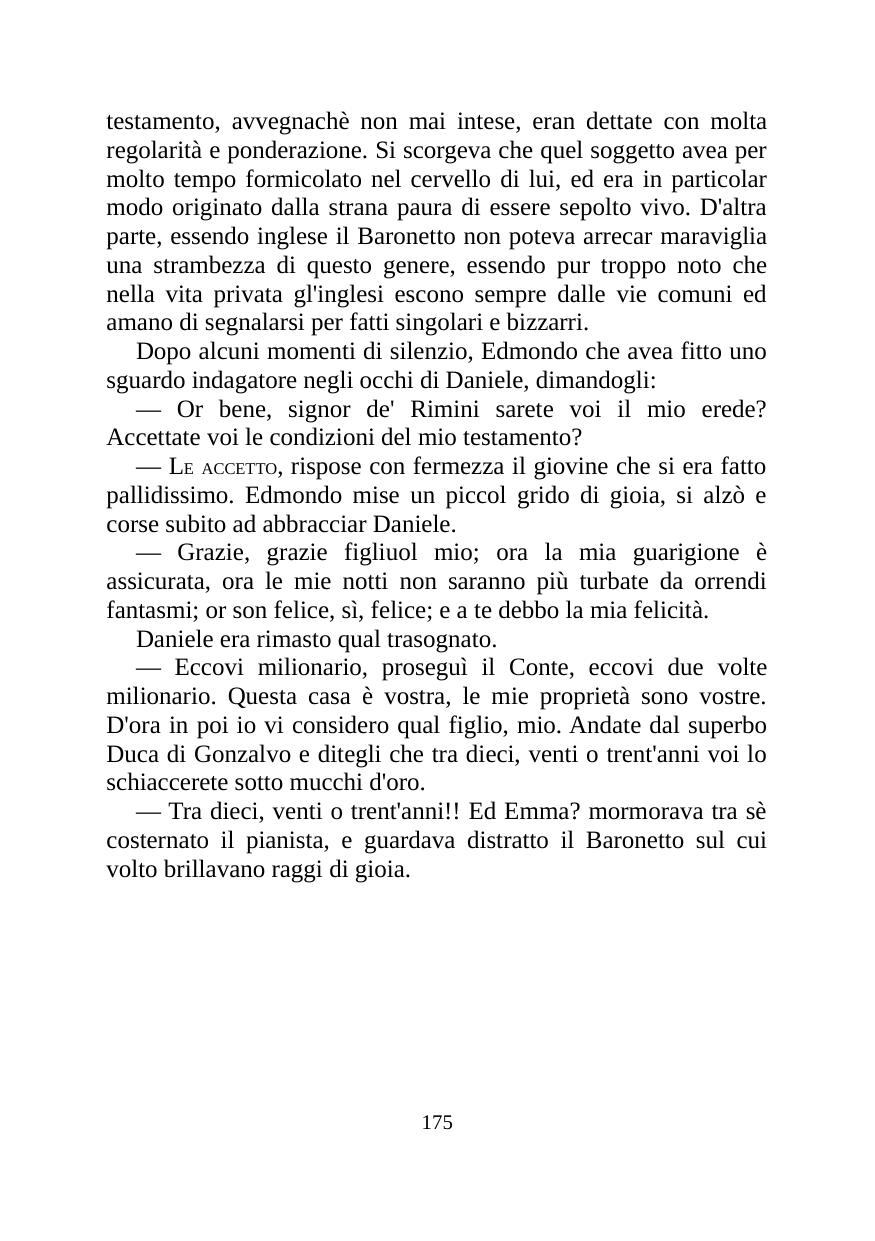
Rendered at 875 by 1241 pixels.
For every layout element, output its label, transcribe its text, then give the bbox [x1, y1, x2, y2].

text — Le accetto, rispose con fermezza il giovine che si era fatto pallidissimo. Edmondo mise un piccol grido di gioia, si alzò e corse subito ad abbracciar Daniele. [106, 451, 768, 537]
text — Or bene, signor de' Rimini sarete voi il mio erede? Accettate voi le condizioni del mio testamento? [106, 394, 768, 451]
text — Tra dieci, venti o trent'anni!! Ed Emma? mormorava tra sè costernato il pianista, e guardava distratto il Baronetto sul cui volto brillavano raggi di gioia. [106, 796, 768, 882]
text — Grazie, grazie figliuol mio; ora la mia guarigione è assicurata, ora le mie notti non saranno più turbate da orrendi fantasmi; or son felice, sì, felice; e a te debbo la mia felicità. [106, 537, 768, 624]
text — Eccovi milionario, proseguì il Conte, eccovi due volte milionario. Questa casa è vostra, le mie proprietà sono vostre. D'ora in poi io vi considero qual figlio, mio. Andate dal superbo Duca di Gonzalvo e ditegli che tra dieci, venti o trent'anni voi lo schiaccerete sotto mucchi d'oro. [106, 652, 768, 796]
text Daniele era rimasto qual trasognato. [106, 624, 768, 652]
text testamento, avvegnachè non mai intese, eran dettate con molta regolarità e ponderazione. Si scorgeva che quel soggetto avea per molto tempo formicolato nel cervello di lui, ed era in particolar modo originato dalla strana paura di essere sepolto vivo. D'altra parte, essendo inglese il Baronetto non poteva arrecar maraviglia una strambezza di questo genere, essendo pur troppo noto che nella vita privata gl'inglesi escono sempre dalle vie comuni ed amano di segnalarsi per fatti singolari e bizzarri. [106, 106, 768, 336]
text Dopo alcuni momenti di silenzio, Edmondo che avea fitto uno sguardo indagatore negli occhi di Daniele, dimandogli: [106, 336, 768, 394]
